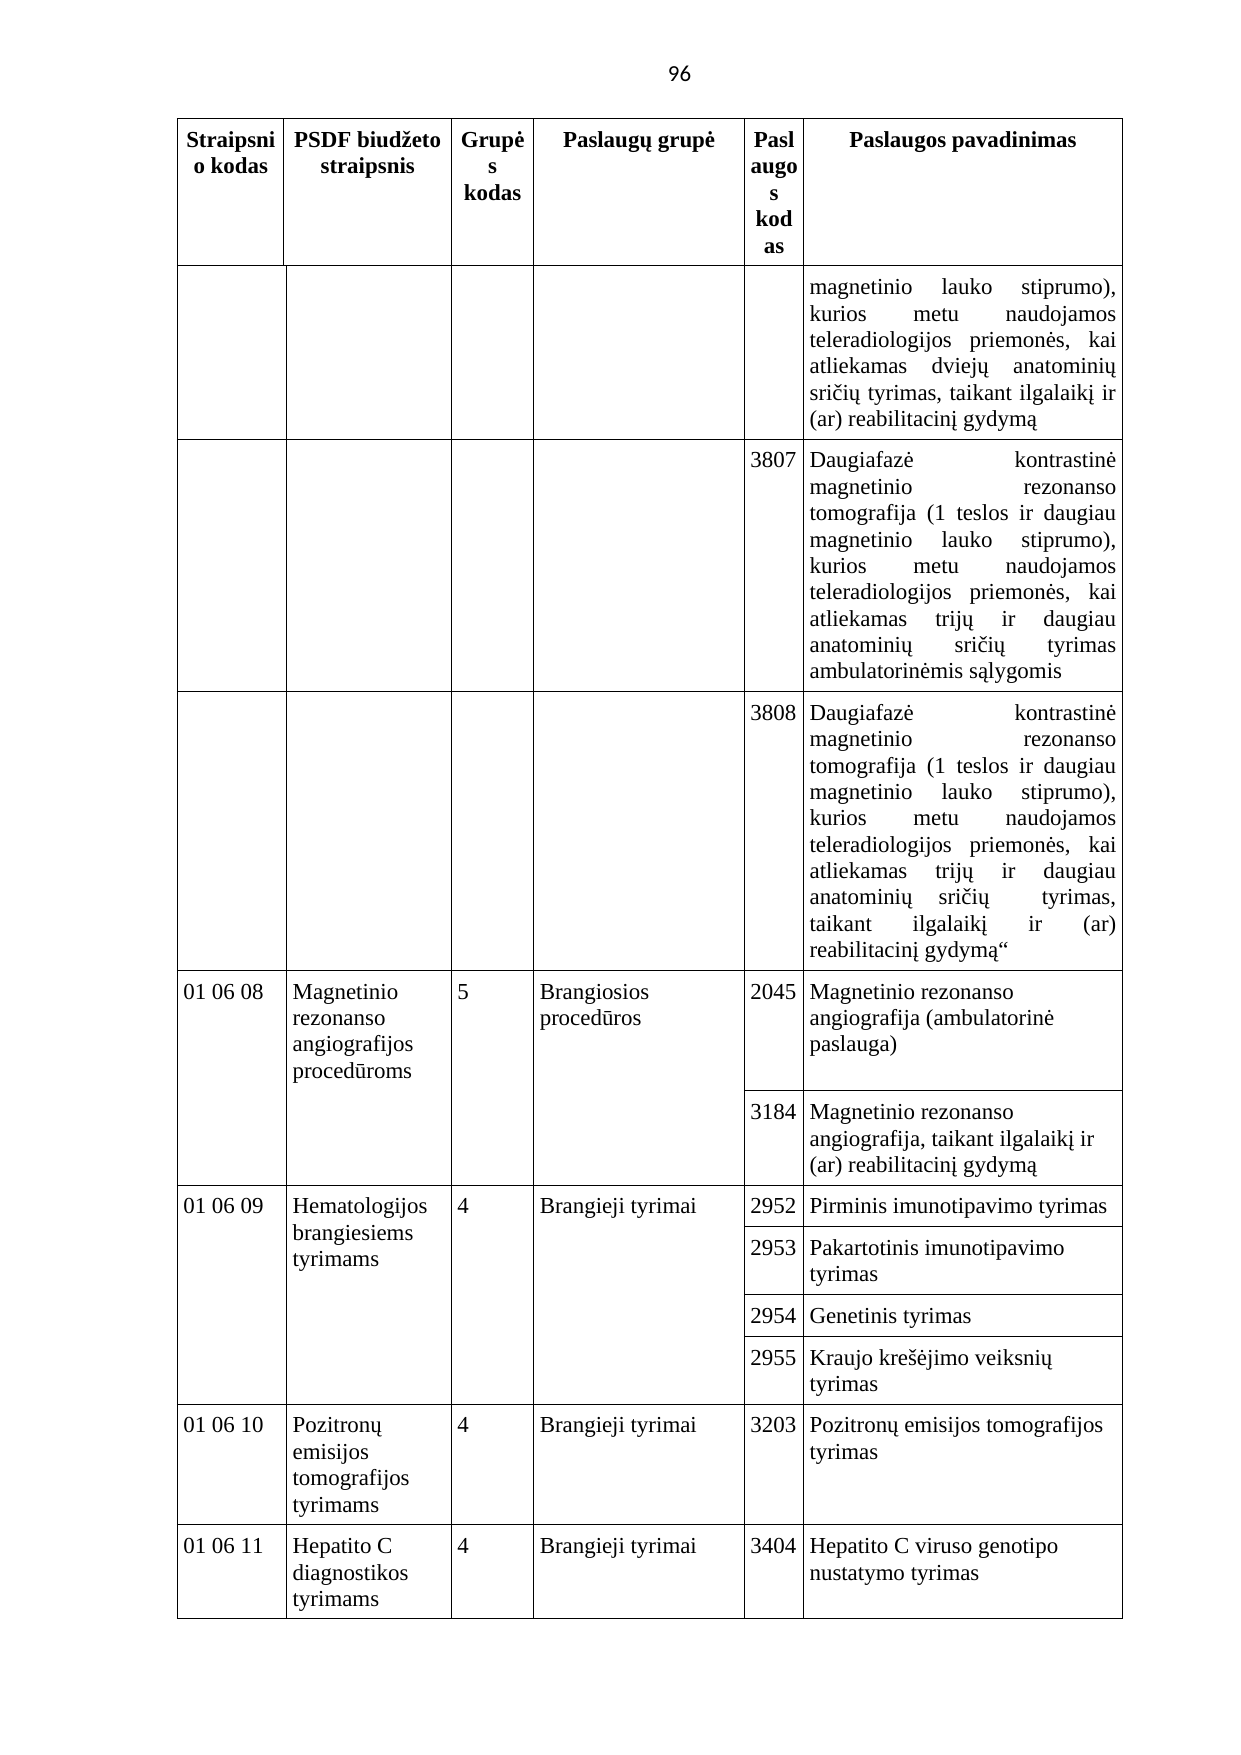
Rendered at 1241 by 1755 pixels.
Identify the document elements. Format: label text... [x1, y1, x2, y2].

table_cell Magnetinio rezonanso angiografija, taikant ilgalaikį ir (ar) reabilitacinį gydymą [804, 1091, 1122, 1184]
table_cell magnetinio lauko stiprumo), kurios metu naudojamos teleradiologijos priemonės, kai atliekamas dviejų anatominių sričių tyrimas, taikant ilgalaikį ir (ar) reabilitacinį gydymą [804, 266, 1122, 438]
table_cell [178, 440, 286, 691]
table_cell Kraujo krešėjimo veiksnių tyrimas [804, 1337, 1122, 1403]
table_cell 01 06 09 [178, 1186, 286, 1226]
table_cell Hepatito C viruso genotipo nustatymo tyrimas [804, 1525, 1122, 1618]
table_cell [452, 692, 533, 969]
table_cell [287, 266, 451, 438]
table_cell 2045 [745, 971, 803, 1090]
table_cell [178, 1226, 286, 1294]
table_cell 3184 [745, 1091, 803, 1184]
table_cell Brangieji tyrimai [534, 1405, 744, 1524]
table_cell 01 06 08 [178, 971, 286, 1090]
table_cell 3807 [745, 440, 803, 691]
table_cell 2954 [745, 1295, 803, 1336]
table_cell 4 [452, 1186, 533, 1226]
table_cell Pozitronų emisijos tomografijos tyrimams [287, 1405, 451, 1524]
table_cell Pirminis imunotipavimo tyrimas [804, 1186, 1122, 1226]
table_cell [452, 440, 533, 691]
table_cell Pakartotinis imunotipavimo tyrimas [804, 1227, 1122, 1294]
table_cell 2955 [745, 1337, 803, 1403]
table_cell [287, 440, 451, 691]
table_cell Hematologijos brangiesiems tyrimams [287, 1186, 451, 1336]
table_header Paslaugos kodas [745, 119, 803, 265]
table_cell Brangieji tyrimai [534, 1525, 744, 1618]
table_cell Magnetinio rezonanso angiografijos procedūroms [287, 971, 451, 1090]
table_cell [452, 1090, 533, 1184]
table_header Paslaugos pavadinimas [804, 119, 1122, 265]
table_header Paslaugų grupė [534, 119, 744, 265]
table_cell [534, 1336, 744, 1403]
table_cell Brangieji tyrimai [534, 1186, 744, 1226]
table_cell 3203 [745, 1405, 803, 1524]
table_cell [178, 1336, 286, 1403]
table_cell 3404 [745, 1525, 803, 1618]
table_cell [178, 1090, 286, 1184]
table_header Grupės kodas [452, 119, 533, 265]
table_cell 01 06 11 [178, 1525, 286, 1618]
table_cell [287, 1336, 451, 1403]
table_cell [534, 266, 744, 438]
table_cell [178, 1294, 286, 1336]
table_cell 01 06 10 [178, 1405, 286, 1524]
table_cell 5 [452, 971, 533, 1090]
table_cell 3808 [745, 692, 803, 969]
table_cell [452, 1294, 533, 1336]
table_cell 2953 [745, 1227, 803, 1294]
table_cell [534, 1294, 744, 1336]
table_cell 4 [452, 1405, 533, 1524]
table_cell Genetinis tyrimas [804, 1295, 1122, 1336]
table_cell Brangiosios procedūros [534, 971, 744, 1090]
table_cell [452, 1336, 533, 1403]
table_cell [745, 266, 803, 438]
table_cell 4 [452, 1525, 533, 1618]
table_cell Pozitronų emisijos tomografijos tyrimas [804, 1405, 1122, 1524]
table_cell [534, 692, 744, 969]
table_cell [287, 692, 451, 969]
table_cell [287, 1090, 451, 1184]
table_header PSDF biudžeto straipsnis [284, 119, 451, 265]
table_cell 2952 [745, 1186, 803, 1226]
table_cell [178, 266, 286, 438]
table_cell Magnetinio rezonanso angiografija (ambulatorinė paslauga) [804, 971, 1122, 1090]
table_cell [534, 440, 744, 691]
table_cell Daugiafazė kontrastinė magnetinio rezonanso tomografija (1 teslos ir daugiau magnetinio lauko stiprumo), kurios metu naudojamos teleradiologijos priemonės, kai atliekamas trijų ir daugiau anatominių sričių tyrimas, taikant ilgalaikį ir (ar) reabilitacinį gydymą“ [804, 692, 1122, 969]
table_cell [178, 692, 286, 969]
table_cell [452, 1226, 533, 1294]
table_cell [452, 266, 533, 438]
table_cell Daugiafazė kontrastinė magnetinio rezonanso tomografija (1 teslos ir daugiau magnetinio lauko stiprumo), kurios metu naudojamos teleradiologijos priemonės, kai atliekamas trijų ir daugiau anatominių sričių tyrimas ambulatorinėmis sąlygomis [804, 440, 1122, 691]
table_header Straipsnio kodas [178, 119, 283, 265]
table_cell [534, 1226, 744, 1294]
table_cell Hepatito C diagnostikos tyrimams [287, 1525, 451, 1618]
table_cell [534, 1090, 744, 1184]
